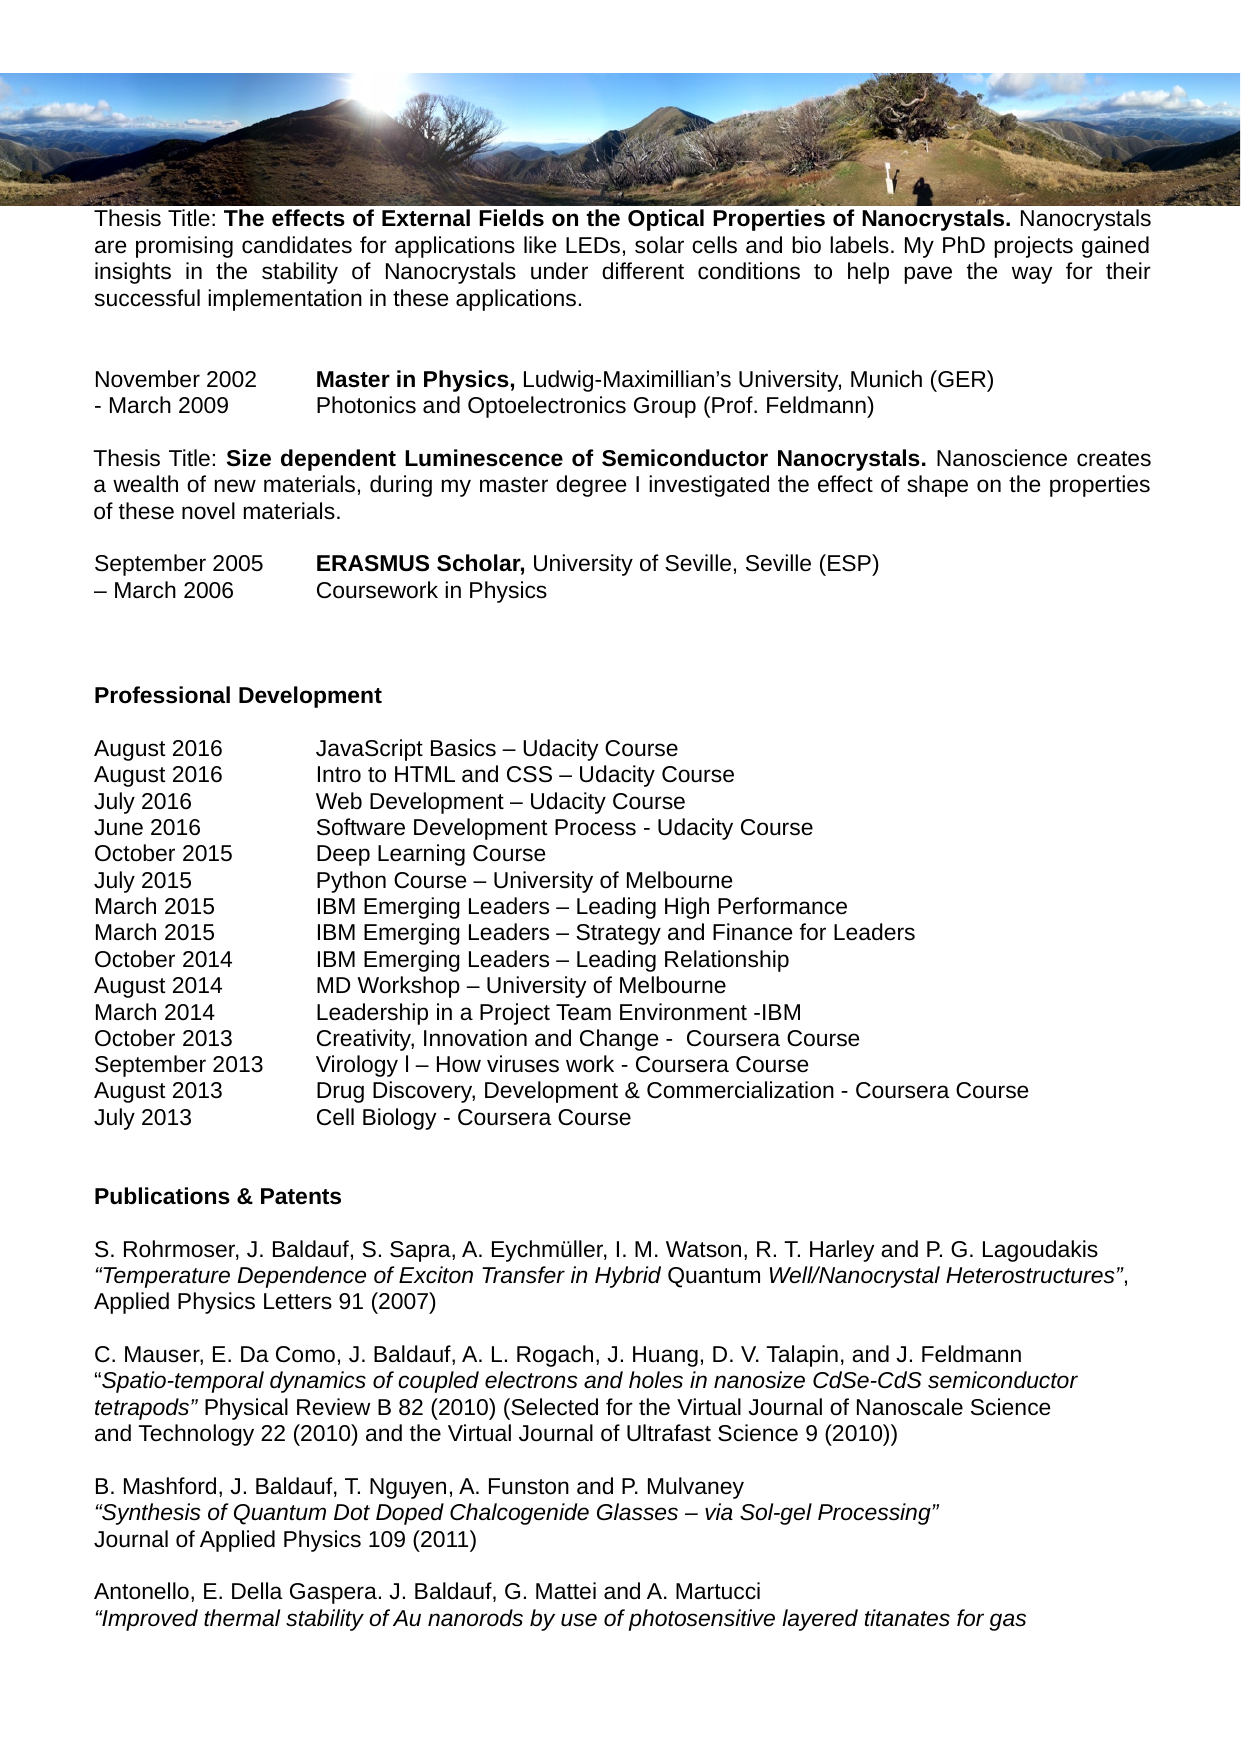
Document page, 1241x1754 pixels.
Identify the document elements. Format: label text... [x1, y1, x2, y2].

text B. Mashford, J. Baldauf, T. Nguyen, A. Funston and P. Mulvaney [94, 1473, 1152, 1499]
text Thesis Title: The effects of External Fields on the Optical Properties of Nanocrystals. Nanocrystals are promising candidates for applications like LEDs, solar cells and bio labels. My PhD projects gained insights in the stability of Nanocrystals under different conditions to help pave the way for their successful implementation in these applications. [94, 206, 1152, 311]
text Thesis Title: Size dependent Luminescence of Semiconductor Nanocrystals. Nanoscience creates a wealth of new materials, during my master degree I investigated the effect of shape on the properties of these novel materials. [93, 445, 1152, 524]
text – March 2006 Coursework in Physics [20, 577, 1152, 603]
text “Spatio-temporal dynamics of coupled electrons and holes in nanosize CdSe-CdS semiconductor tetrapods” Physical Review B 82 (2010) (Selected for the Virtual Journal of Nanoscale Science [94, 1367, 1152, 1420]
text C. Mauser, E. Da Como, J. Baldauf, A. L. Rogach, J. Huang, D. V. Talapin, and J. Feldmann [94, 1341, 1152, 1367]
text Professional Development [20, 682, 1152, 708]
text Applied Physics Letters 91 (2007) [20, 1288, 1152, 1315]
text S. Rohrmoser, J. Baldauf, S. Sapra, A. Eychmüller, I. M. Watson, R. T. Harley and P. G. Lagoudakis [20, 1236, 1152, 1262]
text September 2005 ERASMUS Scholar, University of Seville, Seville (ESP) [20, 550, 1152, 577]
text March 2015 IBM Emerging Leaders – Strategy and Finance for Leaders [94, 919, 1152, 946]
text - March 2009 Photonics and Optoelectronics Group (Prof. Feldmann) [20, 392, 1152, 419]
text Publications & Patents [20, 1183, 1152, 1209]
text “Temperature Dependence of Exciton Transfer in Hybrid Quantum Well/Nanocrystal Heterostructures”, [20, 1262, 1152, 1288]
text July 2016 Web Development – Udacity Course [94, 788, 1152, 814]
text August 2013 Drug Discovery, Development & Commercialization - Coursera Course [94, 1077, 1152, 1104]
text October 2013 Creativity, Innovation and Change - Coursera Course [94, 1025, 1152, 1051]
text August 2016 Intro to HTML and CSS – Udacity Course [94, 761, 1152, 788]
text October 2014 IBM Emerging Leaders – Leading Relationship [94, 946, 1152, 972]
text October 2015 Deep Learning Course [94, 840, 1152, 867]
text Antonello, E. Della Gaspera. J. Baldauf, G. Mattei and A. Martucci [20, 1578, 1152, 1604]
text March 2015 IBM Emerging Leaders – Leading High Performance [94, 893, 1152, 919]
text November 2002 Master in Physics, Ludwig-Maximillian’s University, Munich (GER) [94, 366, 1152, 392]
text August 2014 MD Workshop – University of Melbourne [94, 972, 1152, 998]
text and Technology 22 (2010) and the Virtual Journal of Ultrafast Science 9 (2010)) [94, 1420, 1152, 1446]
text August 2016 JavaScript Basics – Udacity Course [94, 735, 1152, 761]
text March 2014 Leadership in a Project Team Environment -IBM [20, 998, 1152, 1025]
text July 2015 Python Course – University of Melbourne [94, 867, 1152, 893]
picture [0, 73, 1241, 206]
text September 2013 Virology l – How viruses work - Coursera Course [94, 1051, 1152, 1077]
text “Improved thermal stability of Au nanorods by use of photosensitive layered titanates for gas [20, 1604, 1152, 1631]
text Journal of Applied Physics 109 (2011) [20, 1526, 1152, 1552]
text “Synthesis of Quantum Dot Doped Chalcogenide Glasses – via Sol-gel Processing” [94, 1499, 1152, 1526]
text July 2013 Cell Biology - Coursera Course [94, 1104, 1152, 1130]
text June 2016 Software Development Process - Udacity Course [94, 814, 1152, 840]
